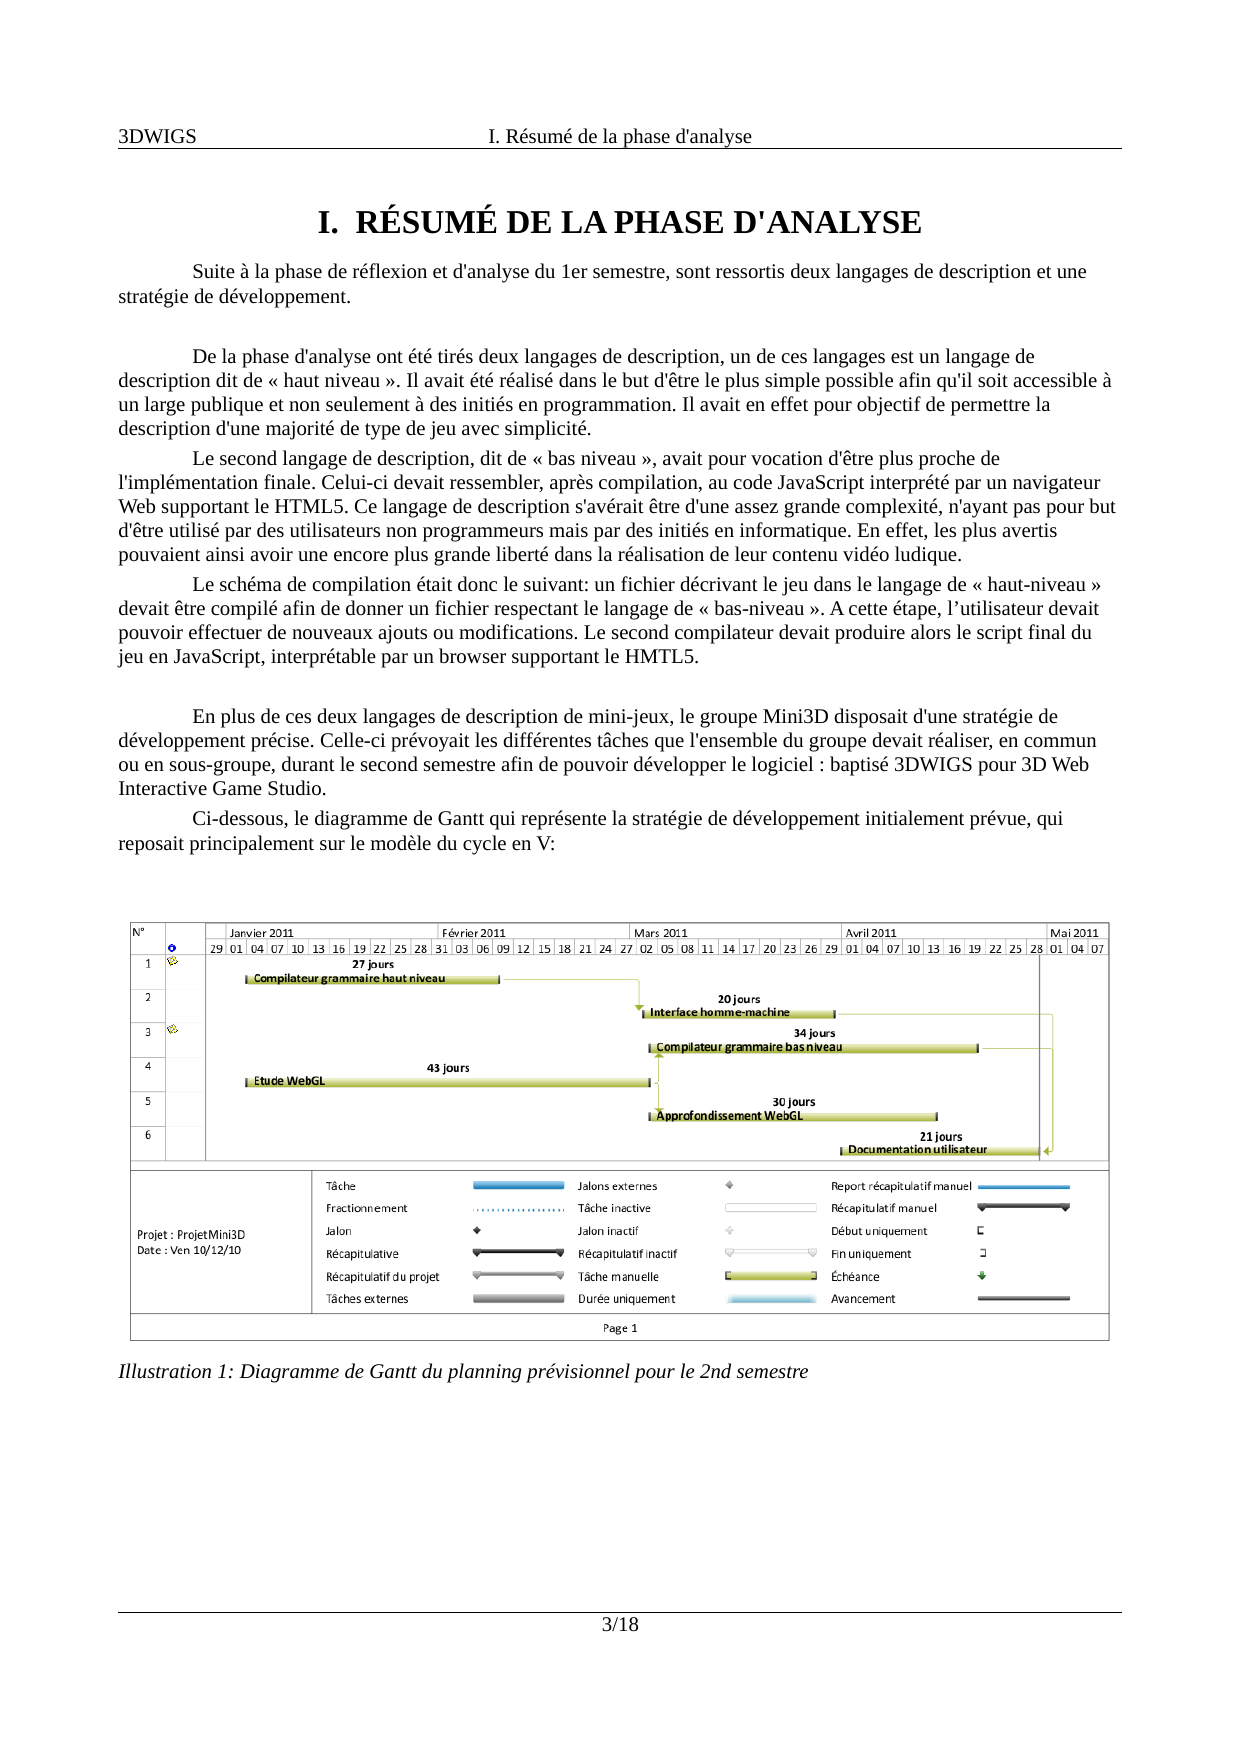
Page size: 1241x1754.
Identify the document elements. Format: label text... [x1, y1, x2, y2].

text De la phase d'analyse ont été tirés deux langages de description, un de ces langages est un langage de description dit de « haut niveau ». Il avait été réalisé dans le but d'être le plus simple possible afin qu'il soit accessible à un large publique et non seulement à des initiés en programmation. Il avait en effet pour objectif de permettre la description d'une majorité de type de jeu avec simplicité. [118, 343, 1122, 440]
text Le schéma de compilation était donc le suivant: un fichier décrivant le jeu dans le langage de « haut-niveau » devait être compilé afin de donner un fichier respectant le langage de « bas-niveau ». A cette étape, l’utilisateur devait pouvoir effectuer de nouveaux ajouts ou modifications. Le second compilateur devait produire alors le script final du jeu en JavaScript, interprétable par un browser supportant le HMTL5. [118, 572, 1122, 668]
text Suite à la phase de réflexion et d'analyse du 1er semestre, sont ressortis deux langages de description et une stratégie de développement. [118, 259, 1122, 308]
text Ci-dessous, le diagramme de Gantt qui représente la stratégie de développement initialement prévue, qui reposait principalement sur le modèle du cycle en V: [118, 806, 1122, 854]
text En plus de ces deux langages de description de mini-jeux, le groupe Mini3D disposait d'une stratégie de développement précise. Celle-ci prévoyait les différentes tâches que l'ensemble du groupe devait réaliser, en commun ou en sous-groupe, durant le second semestre afin de pouvoir développer le logiciel : baptisé 3DWIGS pour 3D Web Interactive Game Studio. [118, 704, 1122, 800]
text Illustration 1: Diagramme de Gantt du planning prévisionnel pour le 2nd semestre [118, 1360, 1122, 1383]
picture [118, 903, 1123, 1360]
text Le second langage de description, dit de « bas niveau », avait pour vocation d'être plus proche de l'implémentation finale. Celui-ci devait ressembler, après compilation, au code JavaScript interprété par un navigateur Web supportant le HTML5. Ce langage de description s'avérait être d'une assez grande complexité, n'ayant pas pour but d'être utilisé par des utilisateurs non programmeurs mais par des initiés en informatique. En effet, les plus avertis pouvaient ainsi avoir une encore plus grande liberté dans la réalisation de leur contenu vidéo ludique. [118, 446, 1122, 566]
subtitle Résumé de la phase d'analyse [118, 203, 1122, 241]
